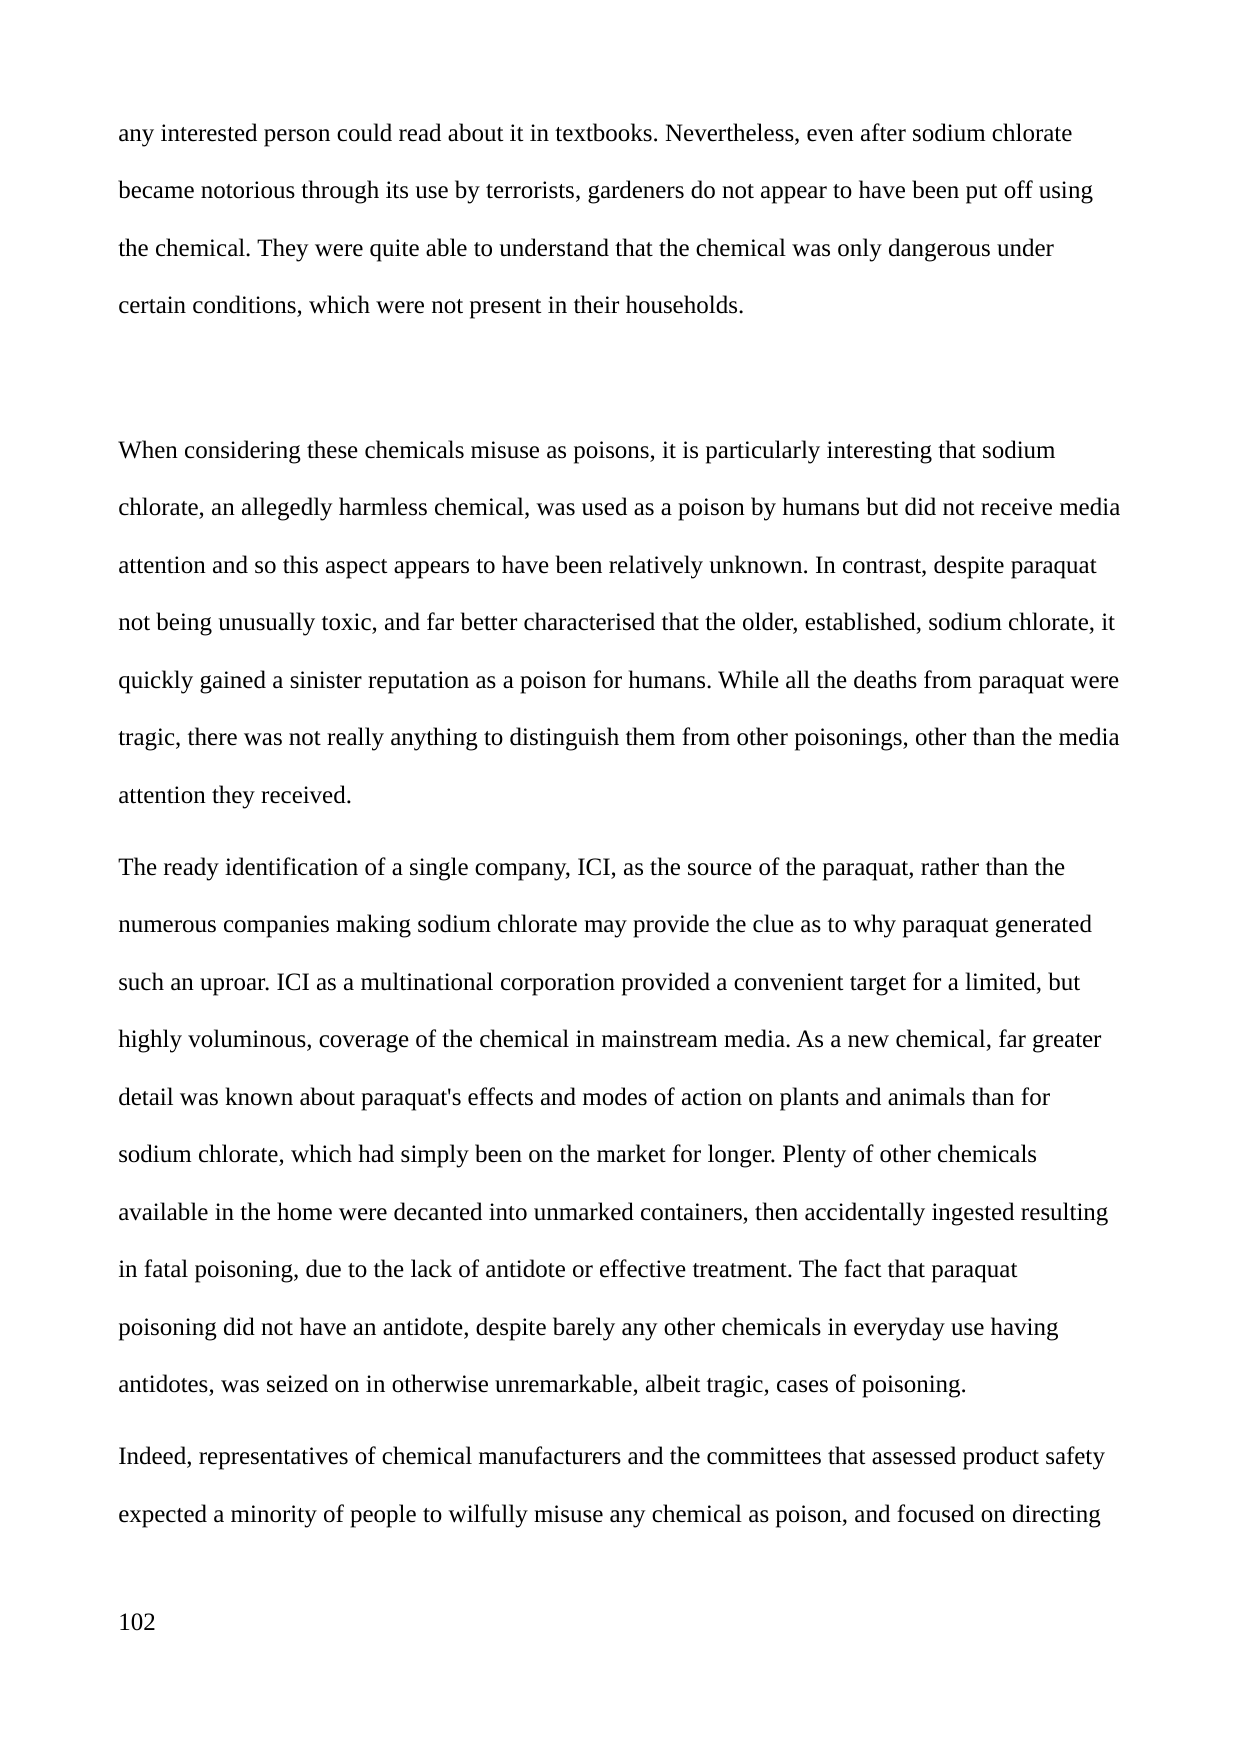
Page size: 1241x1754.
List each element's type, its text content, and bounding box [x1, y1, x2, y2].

text The ready identification of a single company, ICI, as the source of the paraquat, rather than the numerous companies making sodium chlorate may provide the clue as to why paraquat generated such an uproar. ICI as a multinational corporation provided a convenient target for a limited, but highly voluminous, coverage of the chemical in mainstream media. As a new chemical, far greater detail was known about paraquat's effects and modes of action on plants and animals than for sodium chlorate, which had simply been on the market for longer. Plenty of other chemicals available in the home were decanted into unmarked containers, then accidentally ingested resulting in fatal poisoning, due to the lack of antidote or effective treatment. The fact that paraquat poisoning did not have an antidote, despite barely any other chemicals in everyday use having antidotes, was seized on in otherwise unremarkable, albeit tragic, cases of poisoning. [118, 852, 1122, 1398]
text When considering these chemicals misuse as poisons, it is particularly interesting that sodium chlorate, an allegedly harmless chemical, was used as a poison by humans but did not receive media attention and so this aspect appears to have been relatively unknown. In contrast, despite paraquat not being unusually toxic, and far better characterised that the older, established, sodium chlorate, it quickly gained a sinister reputation as a poison for humans. While all the deaths from paraquat were tragic, there was not really anything to distinguish them from other poisonings, other than the media attention they received. [118, 435, 1122, 808]
text any interested person could read about it in textbooks. Nevertheless, even after sodium chlorate became notorious through its use by terrorists, gardeners do not appear to have been put off using the chemical. They were quite able to understand that the chemical was only dangerous under certain conditions, which were not present in their households. [118, 118, 1122, 319]
text Indeed, representatives of chemical manufacturers and the committees that assessed product safety expected a minority of people to wilfully misuse any chemical as poison, and focused on directing [118, 1441, 1122, 1528]
